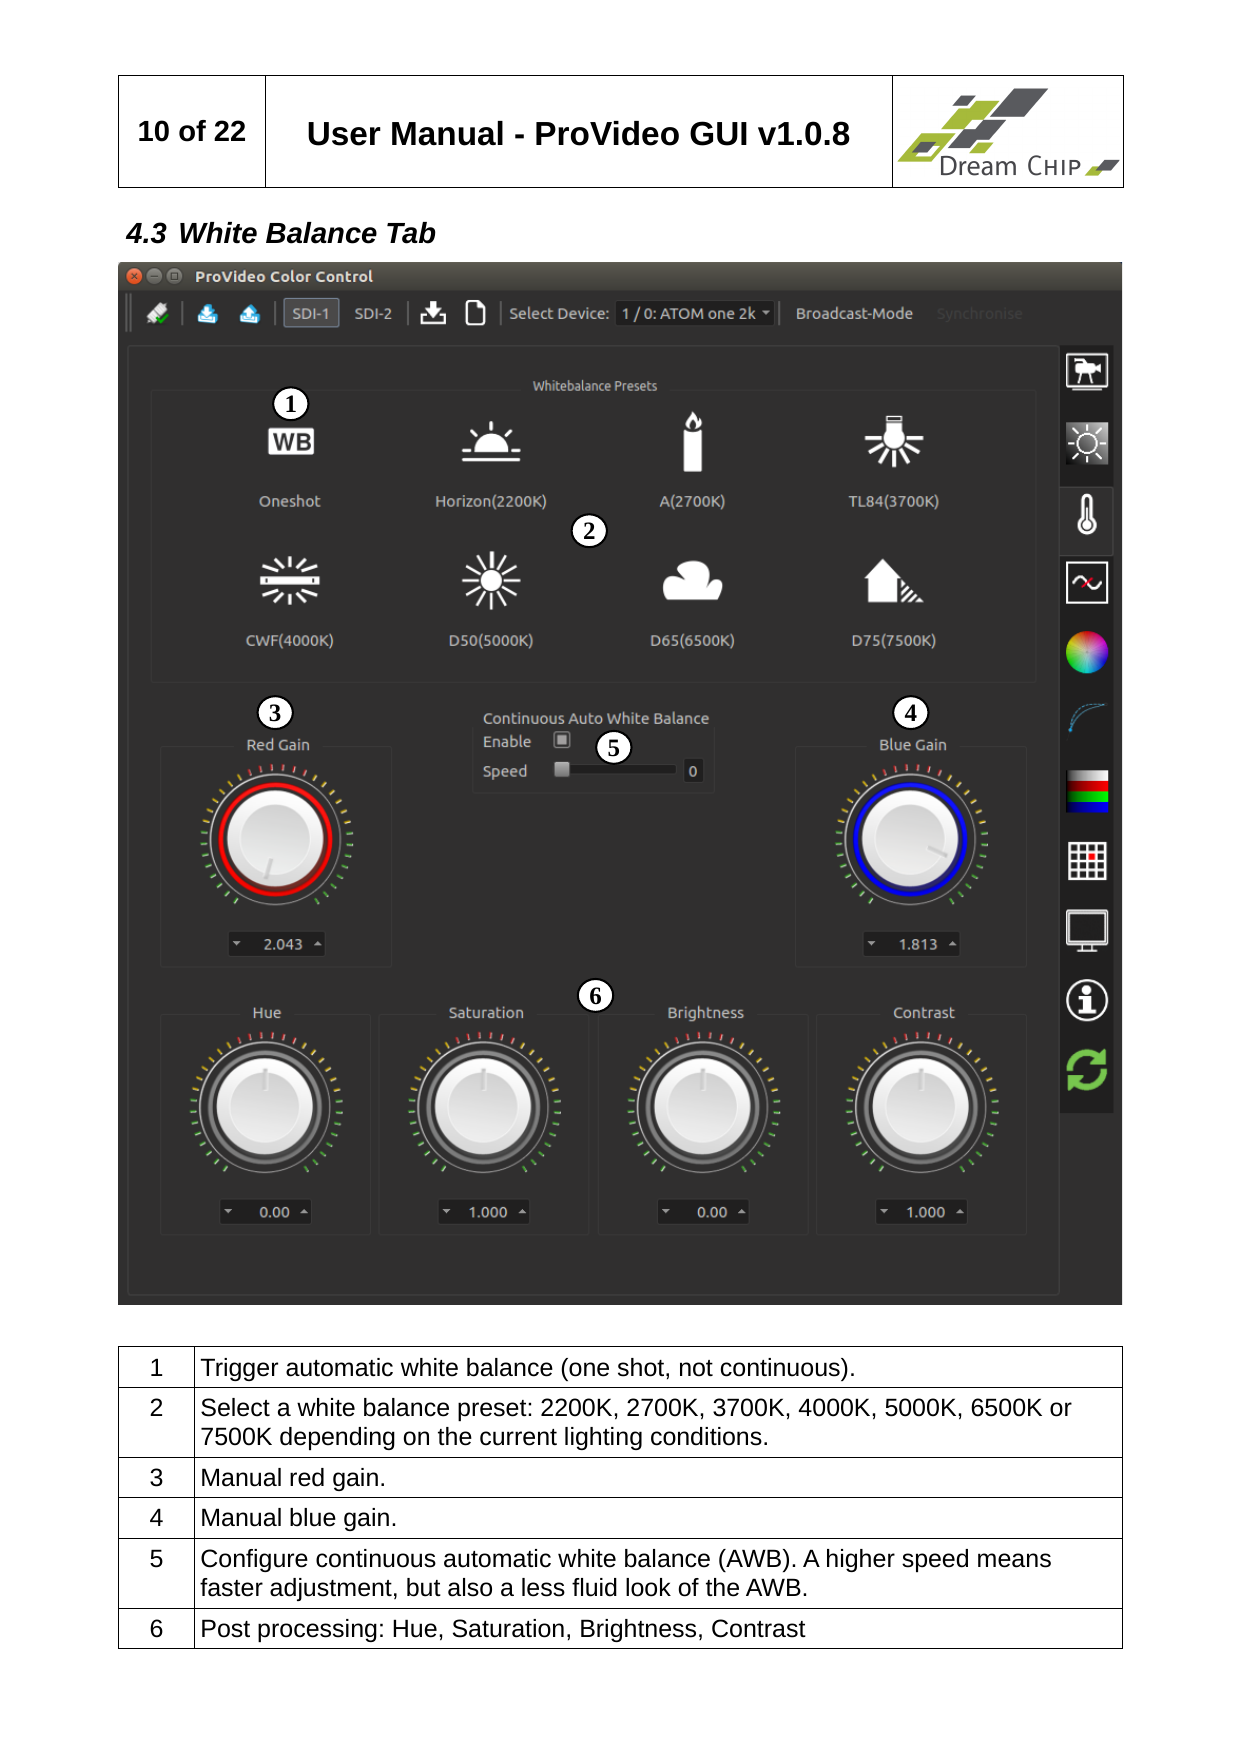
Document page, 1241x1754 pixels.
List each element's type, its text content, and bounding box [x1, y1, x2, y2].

table_cell 6 [119, 1609, 194, 1648]
table_cell 3 [119, 1458, 194, 1497]
table_cell 4 [119, 1498, 194, 1538]
table_header Trigger automatic white balance (one shot, not continuous). [195, 1347, 1122, 1387]
subtitle White Balance Tab [118, 216, 1122, 249]
table_cell Configure continuous automatic white balance (AWB). A higher speed means faster adjustment, but also a less fluid look of the AWB. [195, 1539, 1122, 1607]
table_cell 2 [119, 1388, 194, 1456]
picture [897, 87, 1120, 177]
table_cell Manual blue gain. [195, 1498, 1122, 1538]
table_header 1 [119, 1347, 194, 1387]
picture [118, 262, 1123, 1305]
table_cell Post processing: Hue, Saturation, Brightness, Contrast [195, 1609, 1122, 1648]
table_cell 5 [119, 1539, 194, 1607]
table_cell Manual red gain. [195, 1458, 1122, 1497]
table_cell Select a white balance preset: 2200K, 2700K, 3700K, 4000K, 5000K, 6500K or 7500K depending on the current lighting conditions. [195, 1388, 1122, 1456]
